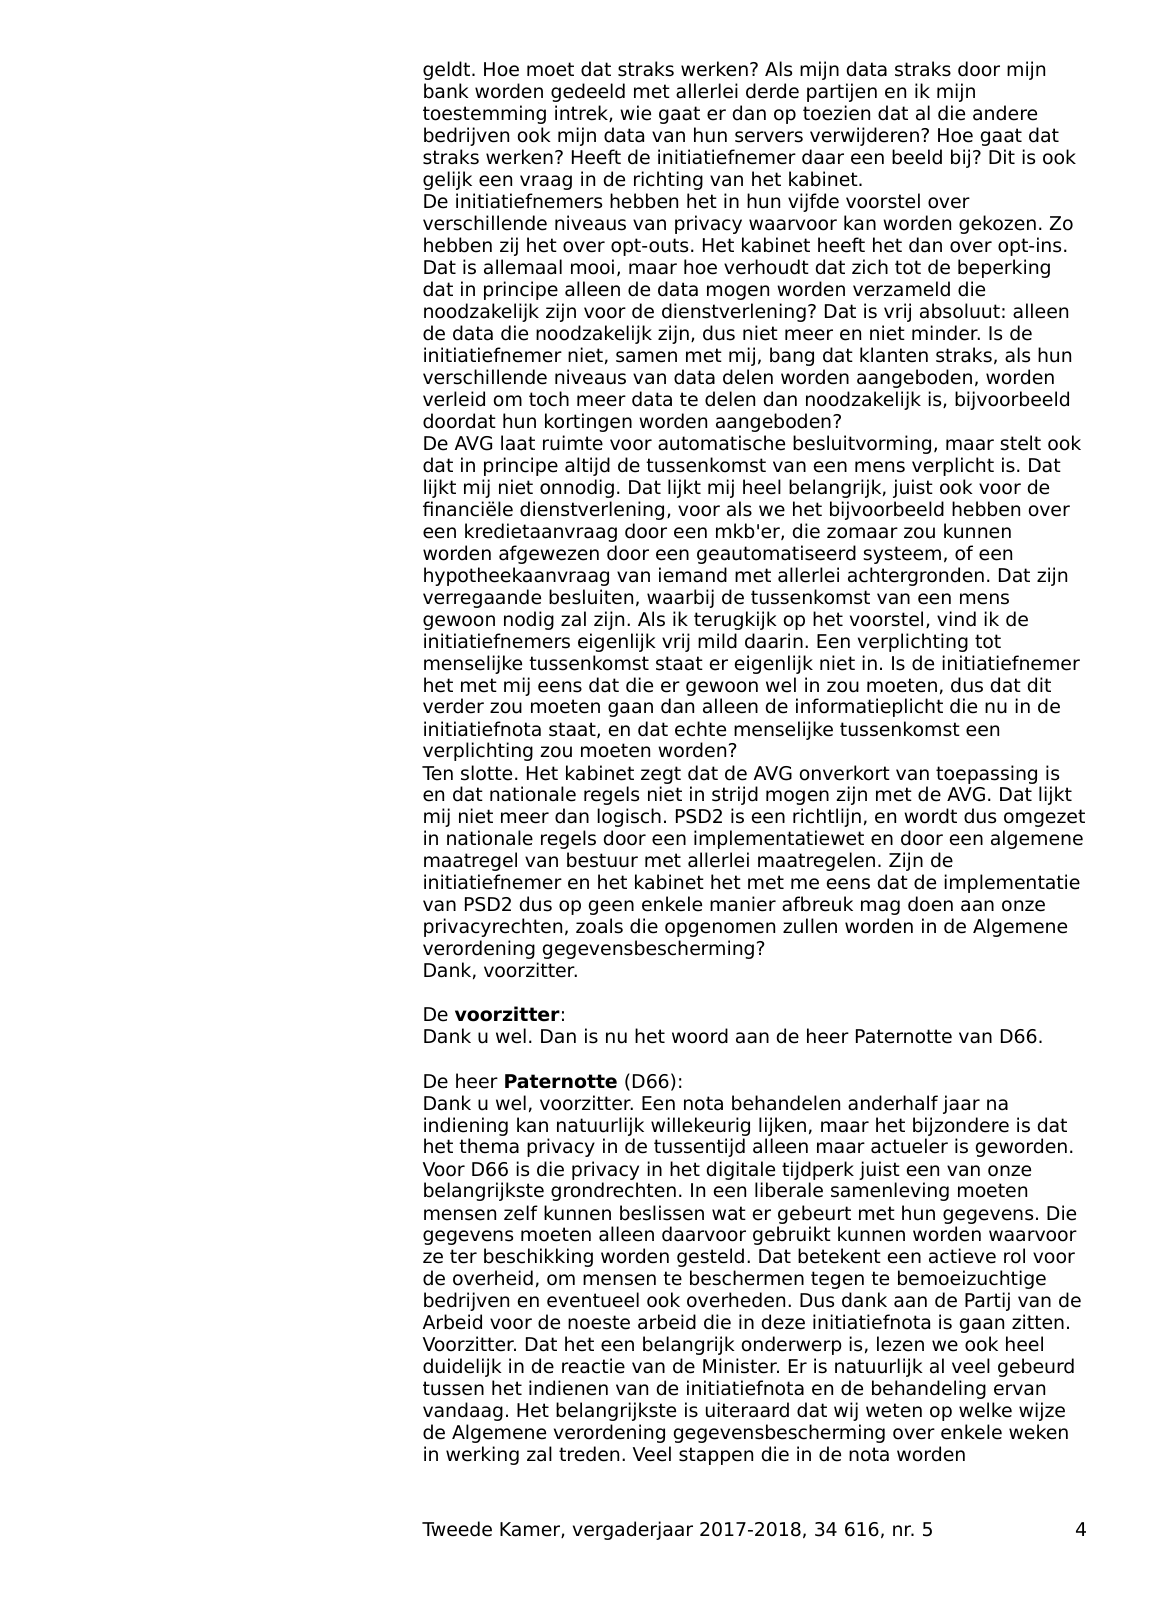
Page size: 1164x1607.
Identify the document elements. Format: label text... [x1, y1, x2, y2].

text Dank u wel, voorzitter. Een nota behandelen anderhalf jaar na indiening kan natuurlijk willekeurig lijken, maar het bijzondere is dat het thema privacy in de tussentijd alleen maar actueler is geworden. Voor D66 is die privacy in het digitale tijdperk juist een van onze belangrijkste grondrechten. In een liberale samenleving moeten mensen zelf kunnen beslissen wat er gebeurt met hun gegevens. Die gegevens moeten alleen daarvoor gebruikt kunnen worden waarvoor ze ter beschikking worden gesteld. Dat betekent een actieve rol voor de overheid, om mensen te beschermen tegen te bemoeizuchtige bedrijven en eventueel ook overheden. Dus dank aan de Partij van de Arbeid voor de noeste arbeid die in deze initiatiefnota is gaan zitten. [422, 1092, 1087, 1334]
text De AVG laat ruimte voor automatische besluitvorming, maar stelt ook dat in principe altijd de tussenkomst van een mens verplicht is. Dat lijkt mij niet onnodig. Dat lijkt mij heel belangrijk, juist ook voor de financiële dienstverlening, voor als we het bijvoorbeeld hebben over een kredietaanvraag door een mkb'er, die zomaar zou kunnen worden afgewezen door een geautomatiseerd systeem, of een hypotheekaanvraag van iemand met allerlei achtergronden. Dat zijn verregaande besluiten, waarbij de tussenkomst van een mens gewoon nodig zal zijn. Als ik terugkijk op het voorstel, vind ik de initiatiefnemers eigenlijk vrij mild daarin. Een verplichting tot menselijke tussenkomst staat er eigenlijk niet in. Is de initiatiefnemer het met mij eens dat die er gewoon wel in zou moeten, dus dat dit verder zou moeten gaan dan alleen de informatieplicht die nu in de initiatiefnota staat, en dat echte menselijke tussenkomst een verplichting zou moeten worden? [422, 433, 1087, 762]
text Dank u wel. Dan is nu het woord aan de heer Paternotte van D66. [422, 1026, 1087, 1048]
text De initiatiefnemers hebben het in hun vijfde voorstel over verschillende niveaus van privacy waarvoor kan worden gekozen. Zo hebben zij het over opt-outs. Het kabinet heeft het dan over opt-ins. Dat is allemaal mooi, maar hoe verhoudt dat zich tot de beperking dat in principe alleen de data mogen worden verzameld die noodzakelijk zijn voor de dienstverlening? Dat is vrij absoluut: alleen de data die noodzakelijk zijn, dus niet meer en niet minder. Is de initiatiefnemer niet, samen met mij, bang dat klanten straks, als hun verschillende niveaus van data delen worden aangeboden, worden verleid om toch meer data te delen dan noodzakelijk is, bijvoorbeeld doordat hun kortingen worden aangeboden? [422, 191, 1087, 433]
text Dank, voorzitter. [422, 960, 1087, 982]
text De heer Paternotte (D66): [422, 1071, 1087, 1092]
text Voorzitter. Dat het een belangrijk onderwerp is, lezen we ook heel duidelijk in de reactie van de Minister. Er is natuurlijk al veel gebeurd tussen het indienen van de initiatiefnota en de behandeling ervan vandaag. Het belangrijkste is uiteraard dat wij weten op welke wijze de Algemene verordening gegevensbescherming over enkele weken in werking zal treden. Veel stappen die in de nota worden [422, 1334, 1087, 1466]
text geldt. Hoe moet dat straks werken? Als mijn data straks door mijn bank worden gedeeld met allerlei derde partijen en ik mijn toestemming intrek, wie gaat er dan op toezien dat al die andere bedrijven ook mijn data van hun servers verwijderen? Hoe gaat dat straks werken? Heeft de initiatiefnemer daar een beeld bij? Dit is ook gelijk een vraag in de richting van het kabinet. [422, 59, 1087, 191]
text De voorzitter: [422, 1004, 1087, 1026]
text Ten slotte. Het kabinet zegt dat de AVG onverkort van toepassing is en dat nationale regels niet in strijd mogen zijn met de AVG. Dat lijkt mij niet meer dan logisch. PSD2 is een richtlijn, en wordt dus omgezet in nationale regels door een implementatiewet en door een algemene maatregel van bestuur met allerlei maatregelen. Zijn de initiatiefnemer en het kabinet het met me eens dat de implementatie van PSD2 dus op geen enkele manier afbreuk mag doen aan onze privacyrechten, zoals die opgenomen zullen worden in de Algemene verordening gegevensbescherming? [422, 762, 1087, 960]
